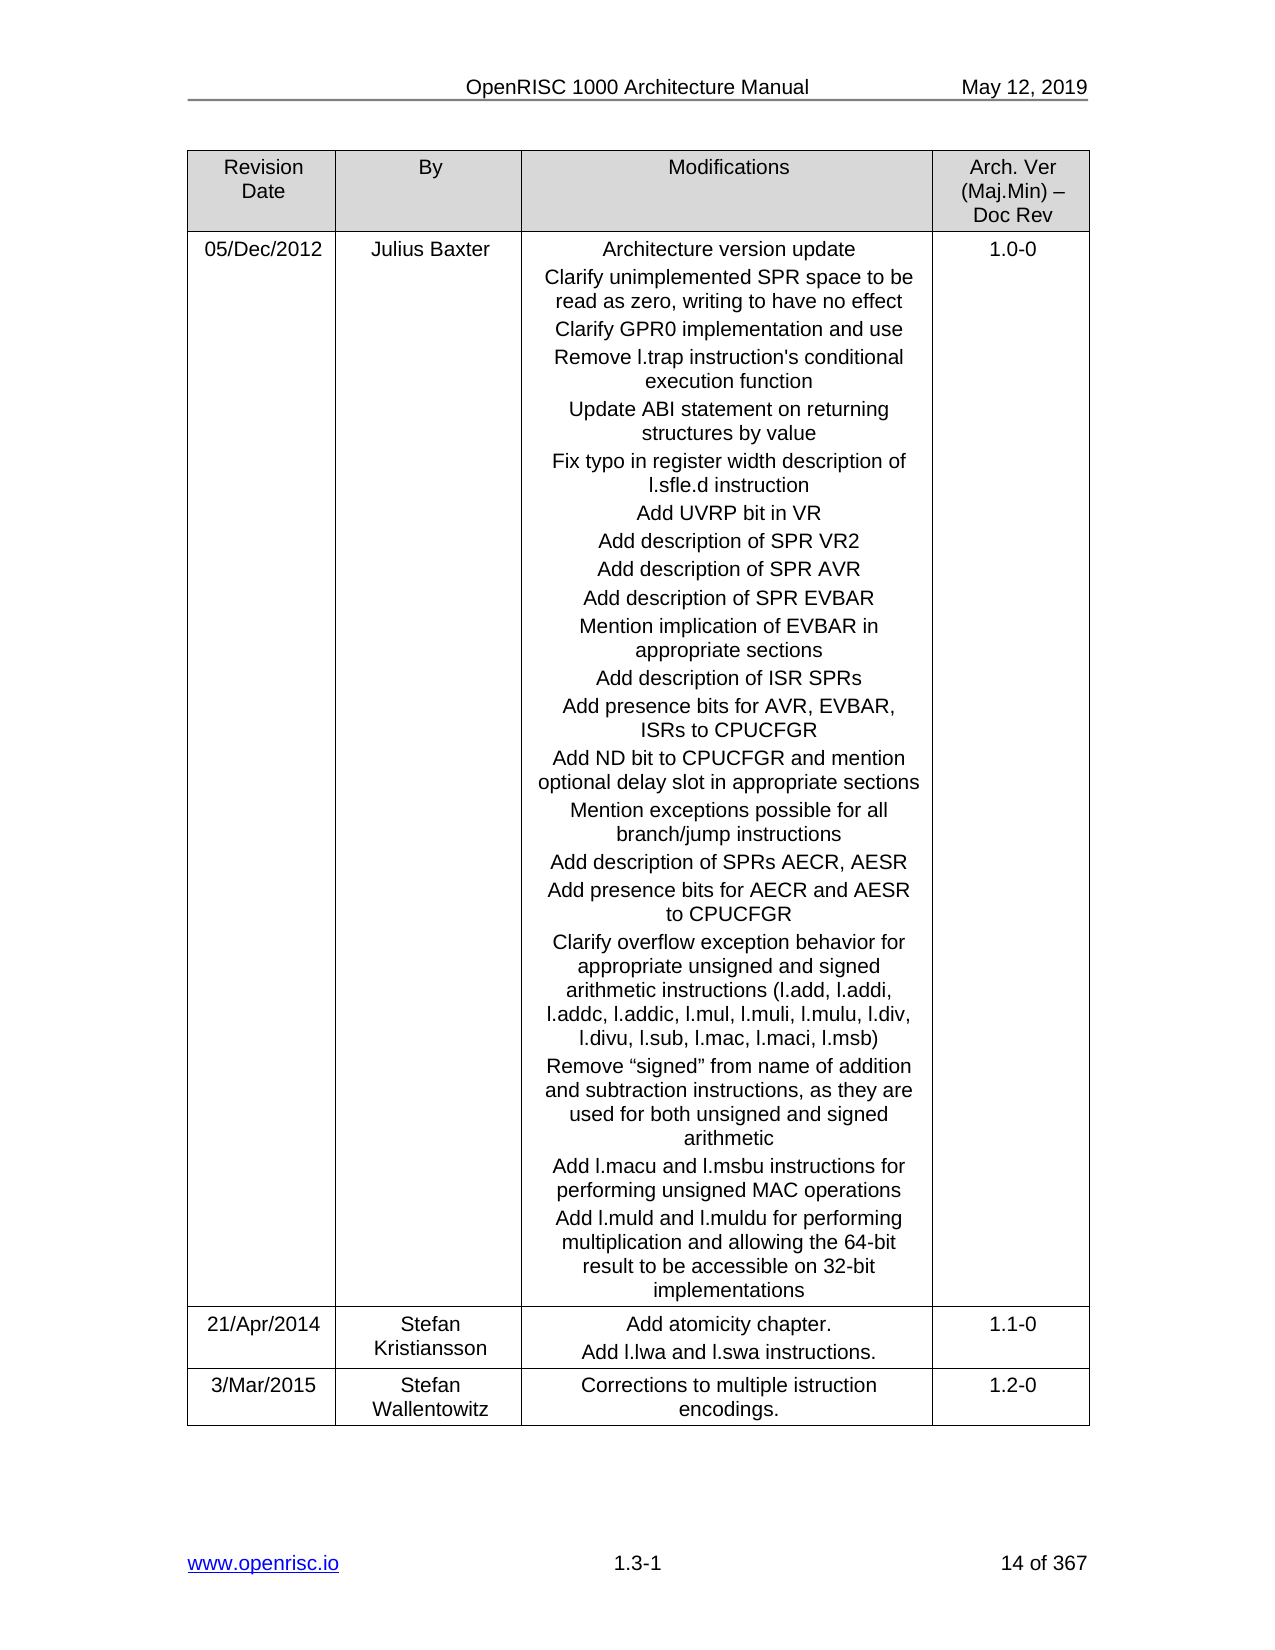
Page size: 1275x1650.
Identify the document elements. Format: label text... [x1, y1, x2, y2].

table_cell Architecture version update Clarify unimplemented SPR space to be read as zero, writing to have no effect Clarify GPR0 implementation and use Remove l.trap instruction's conditional execution function Update ABI statement on returning structures by value Fix typo in register width description of l.sfle.d instruction Add UVRP bit in VR Add description of SPR VR2 Add description of SPR AVR Add description of SPR EVBAR Mention implication of EVBAR in appropriate sections Add description of ISR SPRs Add presence bits for AVR, EVBAR, ISRs to CPUCFGR Add ND bit to CPUCFGR and mention optional delay slot in appropriate sections Mention exceptions possible for all branch/jump instructions Add description of SPRs AECR, AESR Add presence bits for AECR and AESR to CPUCFGR Clarify overflow exception behavior for appropriate unsigned and signed arithmetic instructions (l.add, l.addi, l.addc, l.addic, l.mul, l.muli, l.mulu, l.div, l.divu, l.sub, l.mac, l.maci, l.msb) Remove “signed” from name of addition and subtraction instructions, as they are used for both unsigned and signed arithmetic Add l.macu and l.msbu instructions for performing unsigned MAC operations Add l.muld and l.muldu for performing multiplication and allowing the 64-bit result to be accessible on 32-bit implementations [522, 232, 932, 1306]
table_cell Stefan Kristiansson [336, 1307, 521, 1368]
table_header Modifications [522, 151, 932, 231]
table_cell 1.2-0 [933, 1369, 1089, 1425]
table_cell 05/Dec/2012 [188, 232, 335, 1306]
table_cell Stefan Wallentowitz [336, 1369, 521, 1425]
table_cell Corrections to multiple istruction encodings. [522, 1369, 932, 1425]
table_cell Add atomicity chapter. Add l.lwa and l.swa instructions. [522, 1307, 932, 1368]
table_cell 3/Mar/2015 [188, 1369, 335, 1425]
table_cell 1.0-0 [933, 232, 1089, 1306]
table_header Revision Date [188, 151, 335, 231]
table_header Arch. Ver (Maj.Min) – Doc Rev [933, 151, 1089, 231]
table_cell 1.1-0 [933, 1307, 1089, 1368]
table_cell Julius Baxter [336, 232, 521, 1306]
table_cell 21/Apr/2014 [188, 1307, 335, 1368]
table_header By [336, 151, 521, 231]
